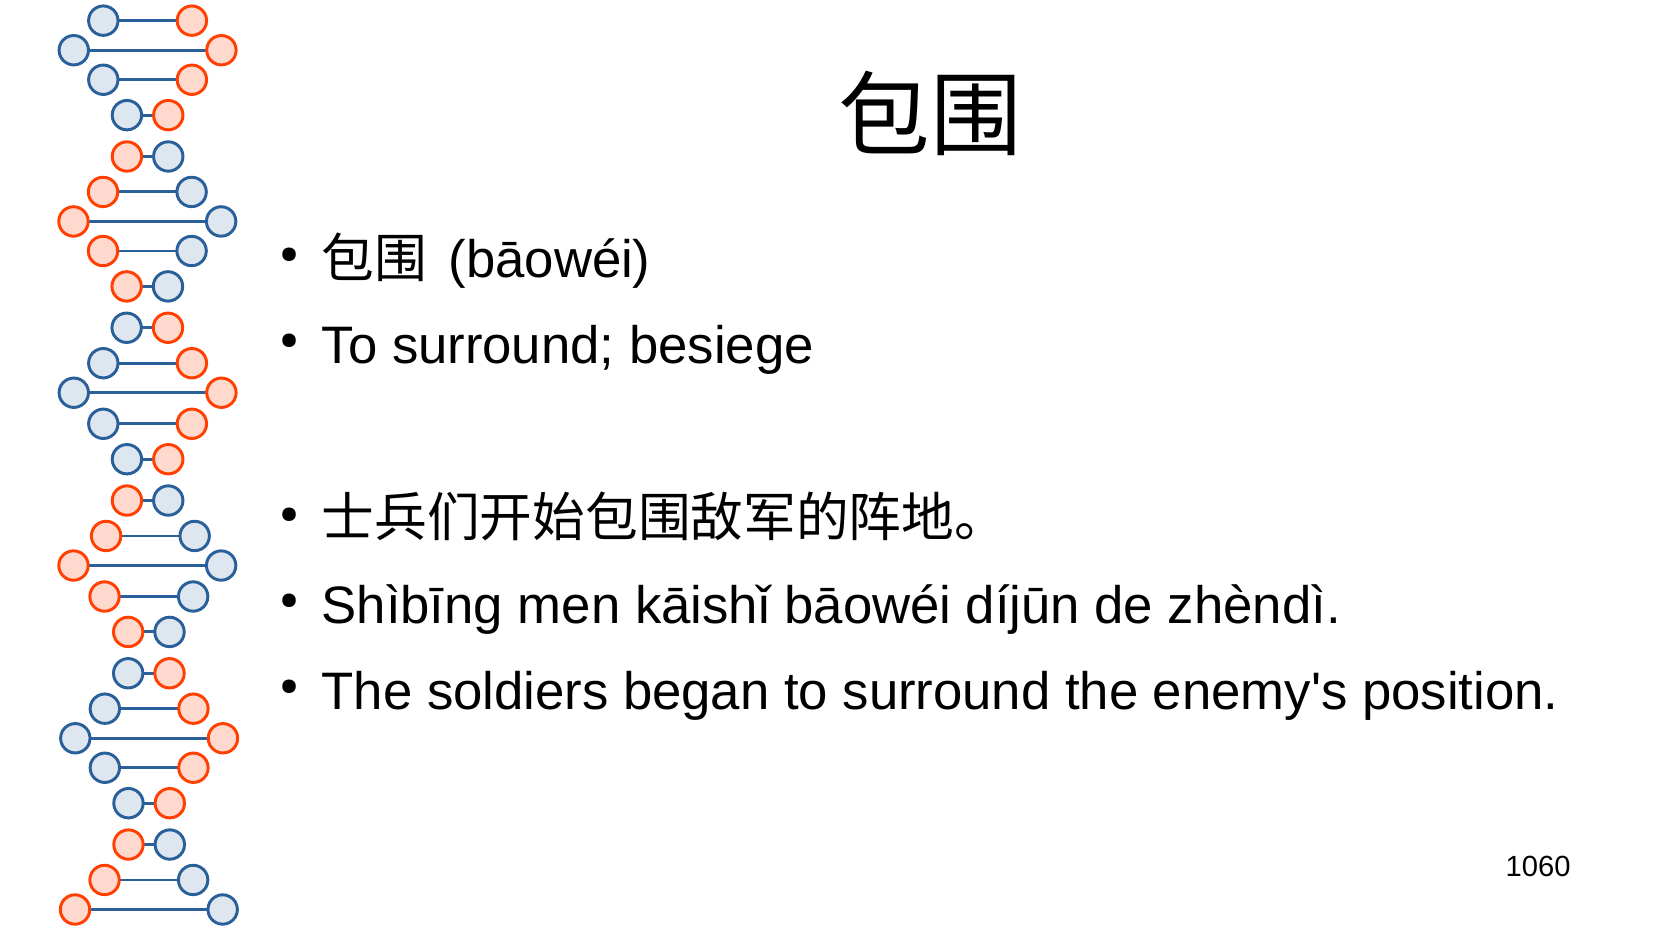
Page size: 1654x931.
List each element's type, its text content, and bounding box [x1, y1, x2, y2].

list 包围 (bāowéi) To surround; besiege 士兵们开始包围敌军的阵地。 Shìbīng men kāishǐ bāowéi díjūn de zhèndì. The soldiers began to surround the enemy's position. [265, 224, 1595, 764]
title 包围 [265, 35, 1595, 189]
